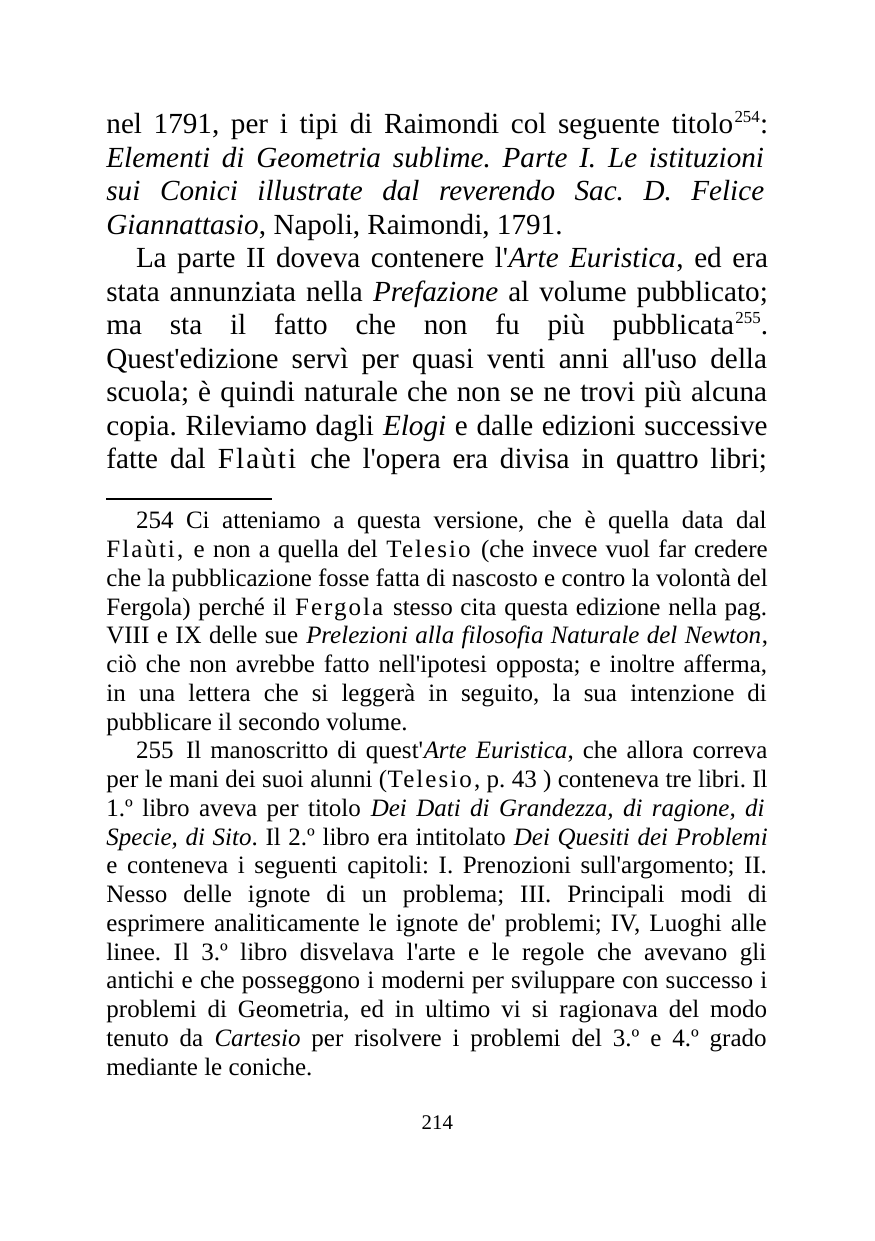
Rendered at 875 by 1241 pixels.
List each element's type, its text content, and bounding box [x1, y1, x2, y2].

text nel 1791, per i tipi di Raimondi col seguente titolo: Elementi di Geometria sublime. Parte I. Le istituzioni sui Conici illustrate dal reverendo Sac. D. Felice Giannattasio, Napoli, Raimondi, 1791. [106, 106, 768, 240]
text Ci atteniamo a questa versione, che è quella data dal Flaùti, e non a quella del Telesio (che invece vuol far credere che la pubblicazione fosse fatta di nascosto e contro la volontà del Fergola) perché il Fergola stesso cita questa edizione nella pag. VIII e IX delle sue Prelezioni alla filosofia Naturale del Newton, ciò che non avrebbe fatto nell'ipotesi opposta; e inoltre afferma, in una lettera che si leggerà in seguito, la sua intenzione di pubblicare il secondo volume. [106, 505, 768, 735]
text La parte II doveva contenere l'Arte Euristica, ed era stata annunziata nella Prefazione al volume pubblicato; ma sta il fatto che non fu più pubblicata. Quest'edizione servì per quasi venti anni all'uso della scuola; è quindi naturale che non se ne trovi più alcuna copia. Rileviamo dagli Elogi e dalle edizioni successive fatte dal Flaùti che l'opera era divisa in quattro libri; [106, 240, 768, 475]
text Il manoscritto di quest'Arte Euristica, che allora correva per le mani dei suoi alunni (Telesio, p. 43 ) conteneva tre libri. Il 1.º libro aveva per titolo Dei Dati di Grandezza, di ragione, di Specie, di Sito. Il 2.º libro era intitolato Dei Quesiti dei Problemi e conteneva i seguenti capitoli: I. Prenozioni sull'argomento; II. Nesso delle ignote di un problema; III. Principali modi di esprimere analiticamente le ignote de' problemi; IV, Luoghi alle linee. Il 3.º libro disvelava l'arte e le regole che avevano gli antichi e che posseggono i moderni per sviluppare con successo i problemi di Geometria, ed in ultimo vi si ragionava del modo tenuto da Cartesio per risolvere i problemi del 3.º e 4.º grado mediante le coniche. [106, 735, 768, 1080]
